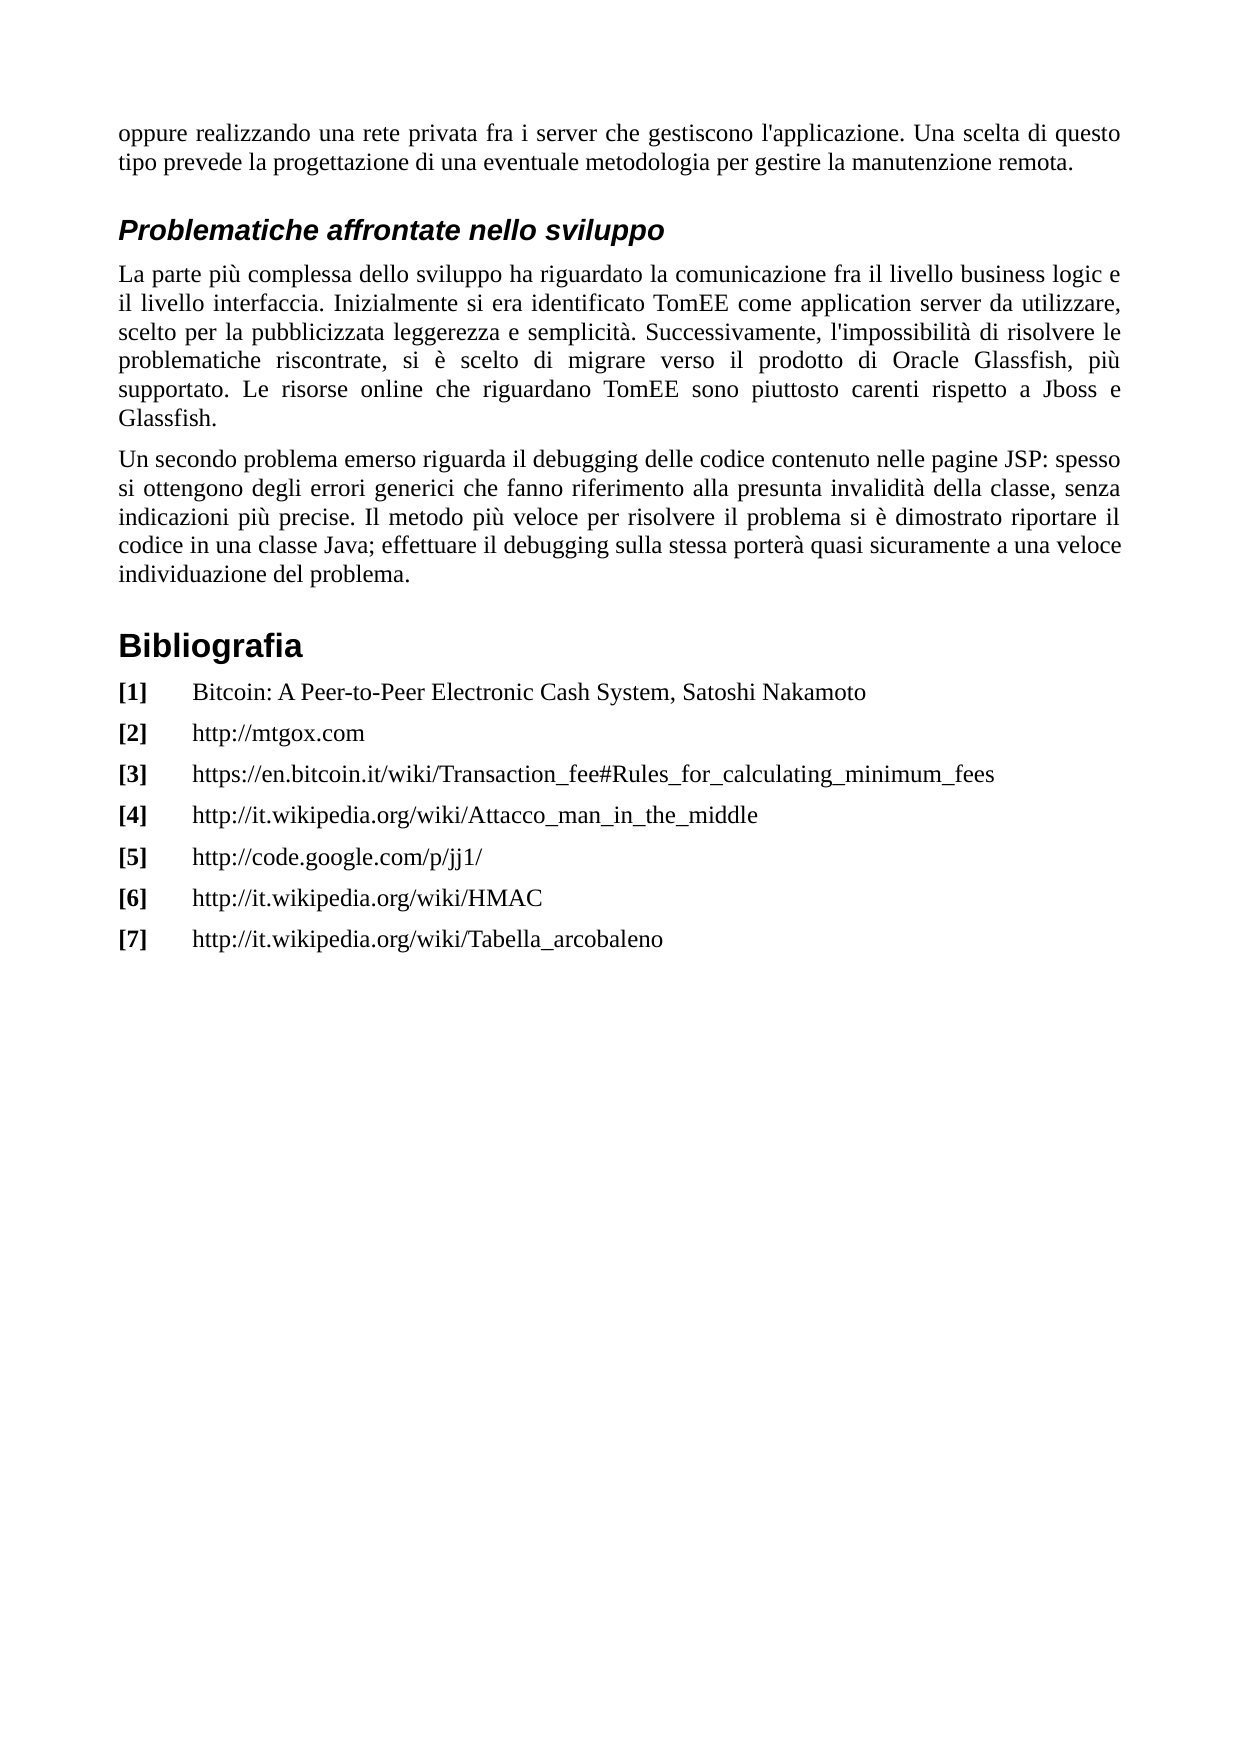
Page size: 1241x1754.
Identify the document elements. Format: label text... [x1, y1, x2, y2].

text [5] http://code.google.com/p/jj1/ [118, 842, 1122, 870]
subtitle Bibliografia [118, 625, 1122, 664]
text [3] https://en.bitcoin.it/wiki/Transaction_fee#Rules_for_calculating_minimum_fees [118, 759, 1122, 788]
text oppure realizzando una rete privata fra i server che gestiscono l'applicazione. Una scelta di questo tipo prevede la progettazione di una eventuale metodologia per gestire la manutenzione remota. [118, 118, 1122, 176]
text [7] http://it.wikipedia.org/wiki/Tabella_arcobaleno [118, 924, 1122, 953]
text [2] http://mtgox.com [118, 718, 1122, 747]
text Un secondo problema emerso riguarda il debugging delle codice contenuto nelle pagine JSP: spesso si ottengono degli errori generici che fanno riferimento alla presunta invalidità della classe, senza indicazioni più precise. Il metodo più veloce per risolvere il problema si è dimostrato riportare il codice in una classe Java; effettuare il debugging sulla stessa porterà quasi sicuramente a una veloce individuazione del problema. [118, 444, 1122, 588]
text [1] Bitcoin: A Peer-to-Peer Electronic Cash System, Satoshi Nakamoto [118, 677, 1122, 705]
text La parte più complessa dello sviluppo ha riguardato la comunicazione fra il livello business logic e il livello interfaccia. Inizialmente si era identificato TomEE come application server da utilizzare, scelto per la pubblicizzata leggerezza e semplicità. Successivamente, l'impossibilità di risolvere le problematiche riscontrate, si è scelto di migrare verso il prodotto di Oracle Glassfish, più supportato. Le risorse online che riguardano TomEE sono piuttosto carenti rispetto a Jboss e Glassfish. [118, 259, 1122, 432]
subtitle Problematiche affrontate nello sviluppo [118, 213, 1122, 247]
text [4] http://it.wikipedia.org/wiki/Attacco_man_in_the_middle [118, 800, 1122, 829]
text [6] http://it.wikipedia.org/wiki/HMAC [118, 883, 1122, 912]
